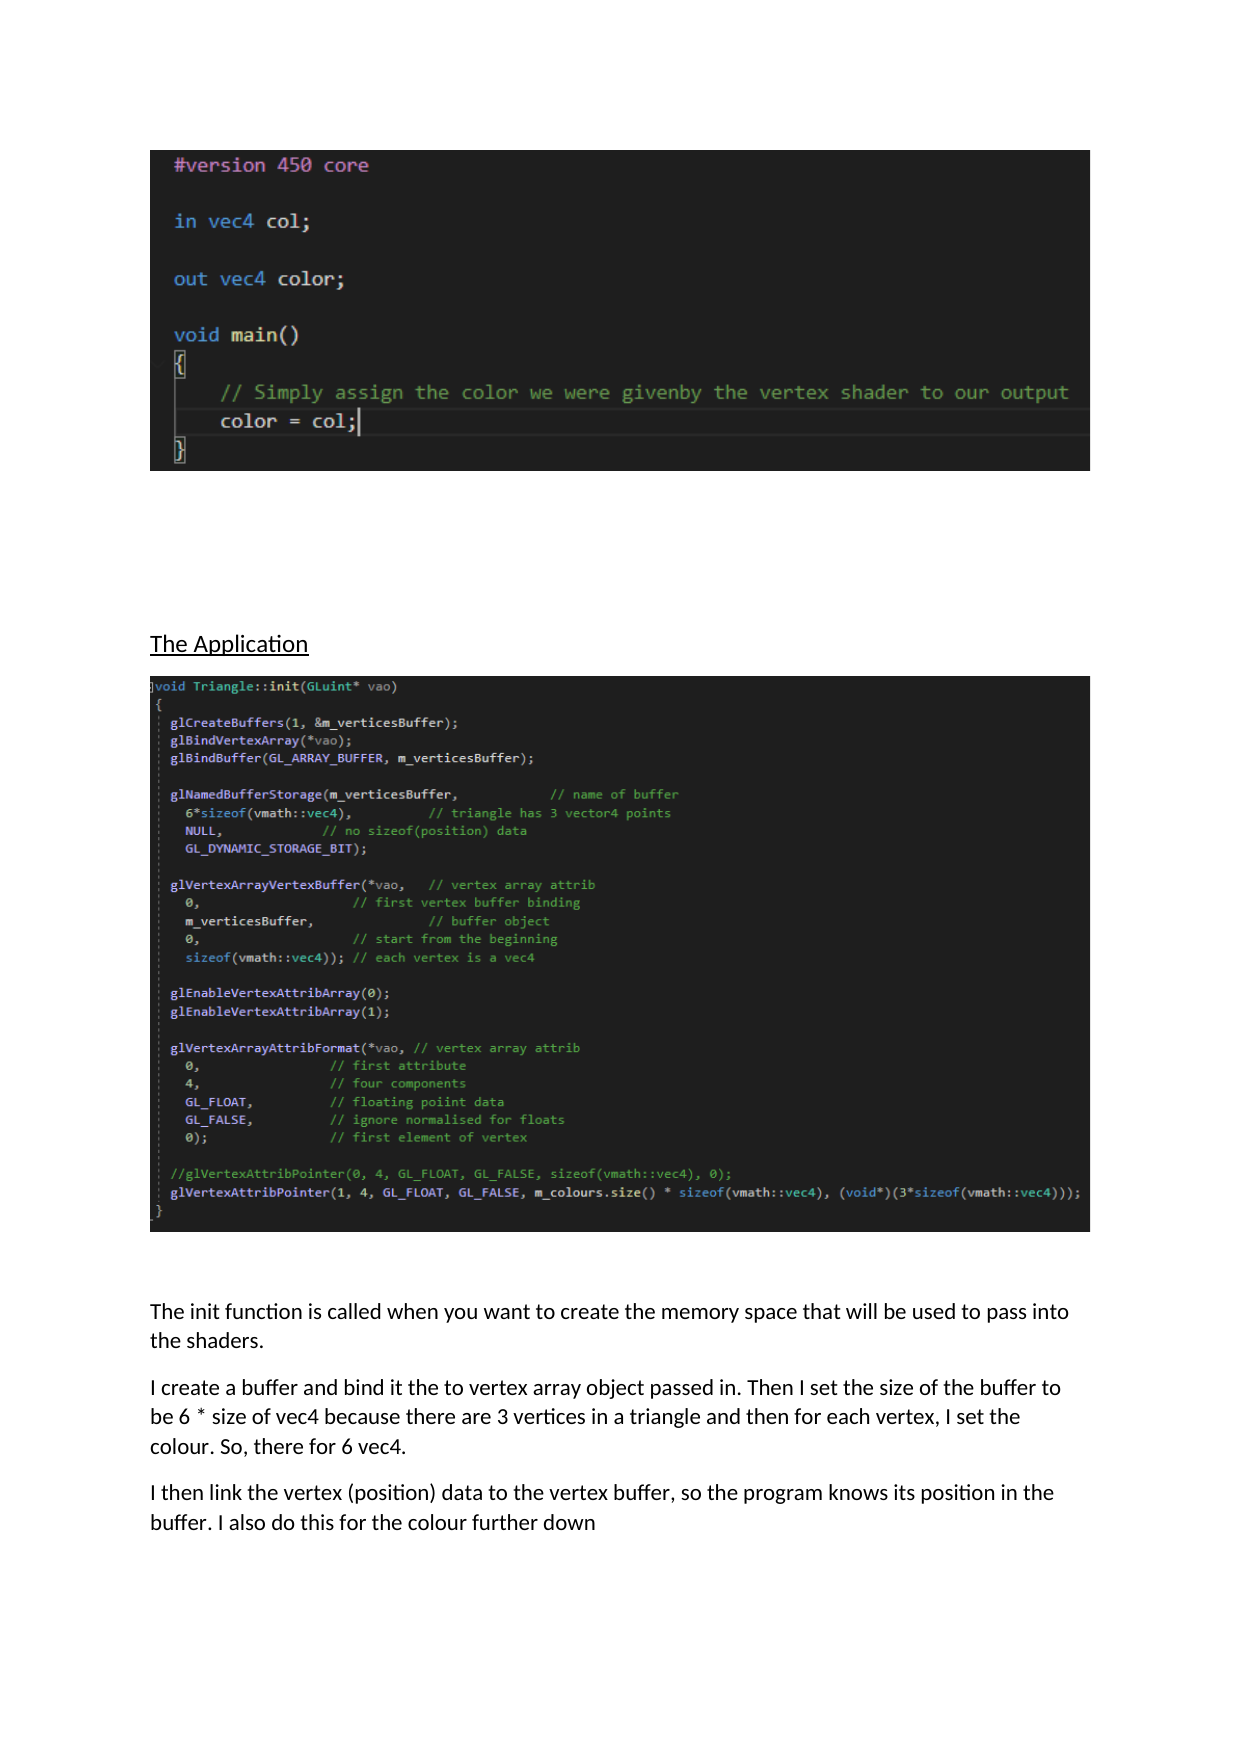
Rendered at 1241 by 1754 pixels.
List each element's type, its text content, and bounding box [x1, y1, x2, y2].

text The Application [150, 628, 1090, 658]
text The init function is called when you want to create the memory space that will be used to pass into the shaders. [150, 1297, 1090, 1354]
text I create a buffer and bind it the to vertex array object passed in. Then I set the size of the buffer to be 6 * size of vec4 because there are 3 vertices in a triangle and then for each vertex, I set the colour. So, there for 6 vec4. [150, 1373, 1090, 1460]
text I then link the vertex (position) data to the vertex buffer, so the program knows its position in the buffer. I also do this for the colour further down [150, 1478, 1090, 1536]
